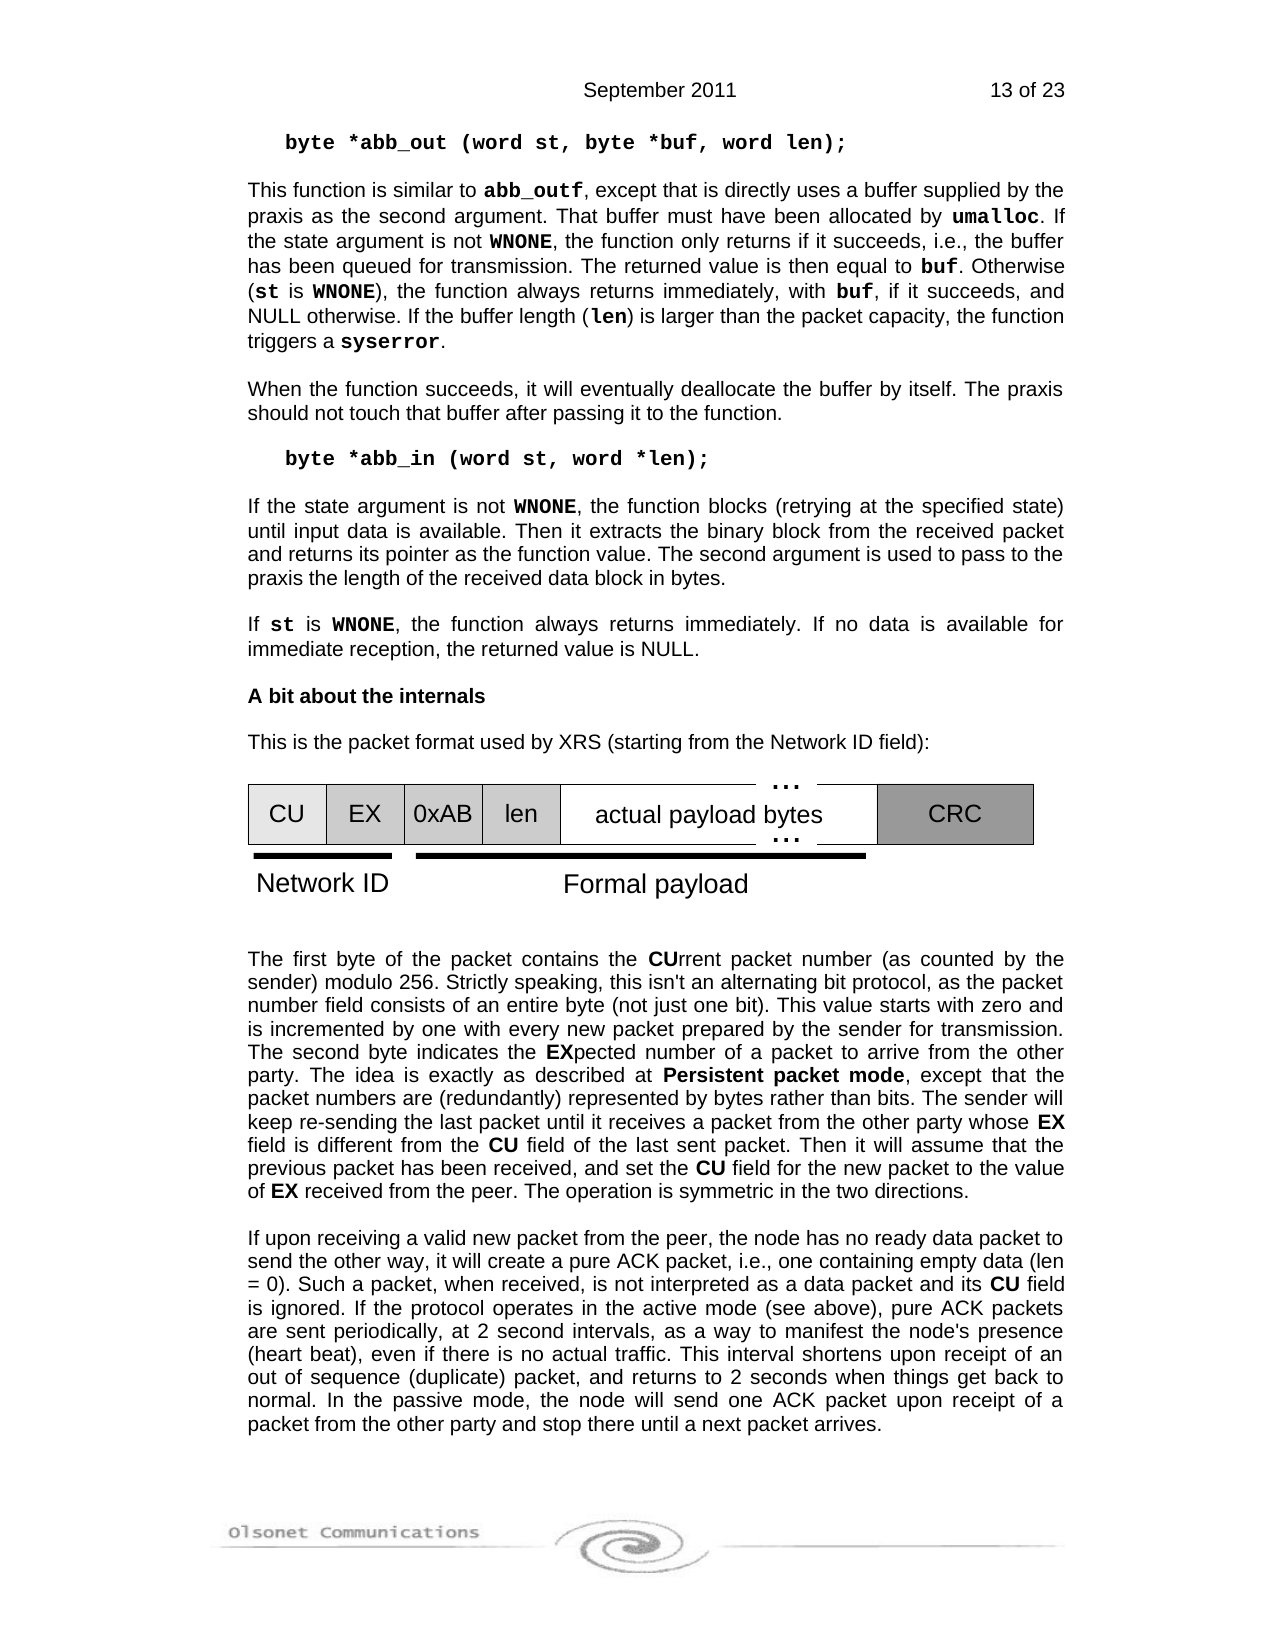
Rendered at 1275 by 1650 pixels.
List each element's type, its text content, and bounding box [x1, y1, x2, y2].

text The first byte of the packet contains the CUrrent packet number (as counted by the sender) modulo 256. Strictly speaking, this isn't an alternating bit protocol, as the packet number field consists of an entire byte (not just one bit). This value starts with zero and is incremented by one with every new packet prepared by the sender for transmission. The second byte indicates the EXpected number of a packet to arrive from the other party. The idea is exactly as described at Persistent packet mode, except that the packet numbers are (redundantly) represented by bytes rather than bits. The sender will keep re-sending the last packet until it receives a packet from the other party whose EX field is different from the CU field of the last sent packet. Then it will assume that the previous packet has been received, and set the CU field for the new packet to the value of EX received from the peer. The operation is symmetric in the two directions. [247, 948, 1065, 1203]
picture [210, 1504, 1065, 1596]
text This function is similar to abb_outf, except that is directly uses a buffer supplied by the praxis as the second argument. That buffer must have been allocated by umalloc. If the state argument is not WNONE, the function only returns if it succeeds, i.e., the buffer has been queued for transmission. The returned value is then equal to buf. Otherwise (st is WNONE), the function always returns immediately, with buf, if it succeeds, and NULL otherwise. If the buffer length (len) is larger than the packet capacity, the function triggers a syserror. [247, 179, 1065, 355]
text If st is WNONE, the function always returns immediately. If no data is available for immediate reception, the returned value is NULL. [247, 613, 1065, 661]
text When the function succeeds, it will eventually deallocate the buffer by itself. The praxis should not touch that buffer after passing it to the function. [247, 378, 1065, 424]
text byte *abb_in (word st, word *len); [285, 448, 1065, 471]
text If upon receiving a valid new packet from the peer, the node has no ready data packet to send the other way, it will create a pure ACK packet, i.e., one containing empty data (len = 0). Such a packet, when received, is not interpreted as a data packet and its CU field is ignored. If the protocol operates in the active mode (see above), pure ACK packets are sent periodically, at 2 second intervals, as a way to manifest the node's presence (heart beat), even if there is no actual traffic. This interval shortens upon receipt of an out of sequence (duplicate) packet, and returns to 2 seconds when things get back to normal. In the passive mode, the node will send one ACK packet upon receipt of a packet from the other party and stop there until a next packet arrives. [247, 1226, 1065, 1435]
subtitle A bit about the internals [247, 684, 1065, 707]
text byte *abb_out (word st, byte *buf, word len); [285, 132, 1065, 156]
text If the state argument is not WNONE, the function blocks (retrying at the specified state) until input data is available. Then it extracts the binary block from the received packet and returns its pointer as the function value. The second argument is used to pass to the praxis the length of the received data block in bytes. [247, 494, 1065, 589]
text This is the packet format used by XRS (starting from the Network ID field): [247, 731, 1065, 754]
